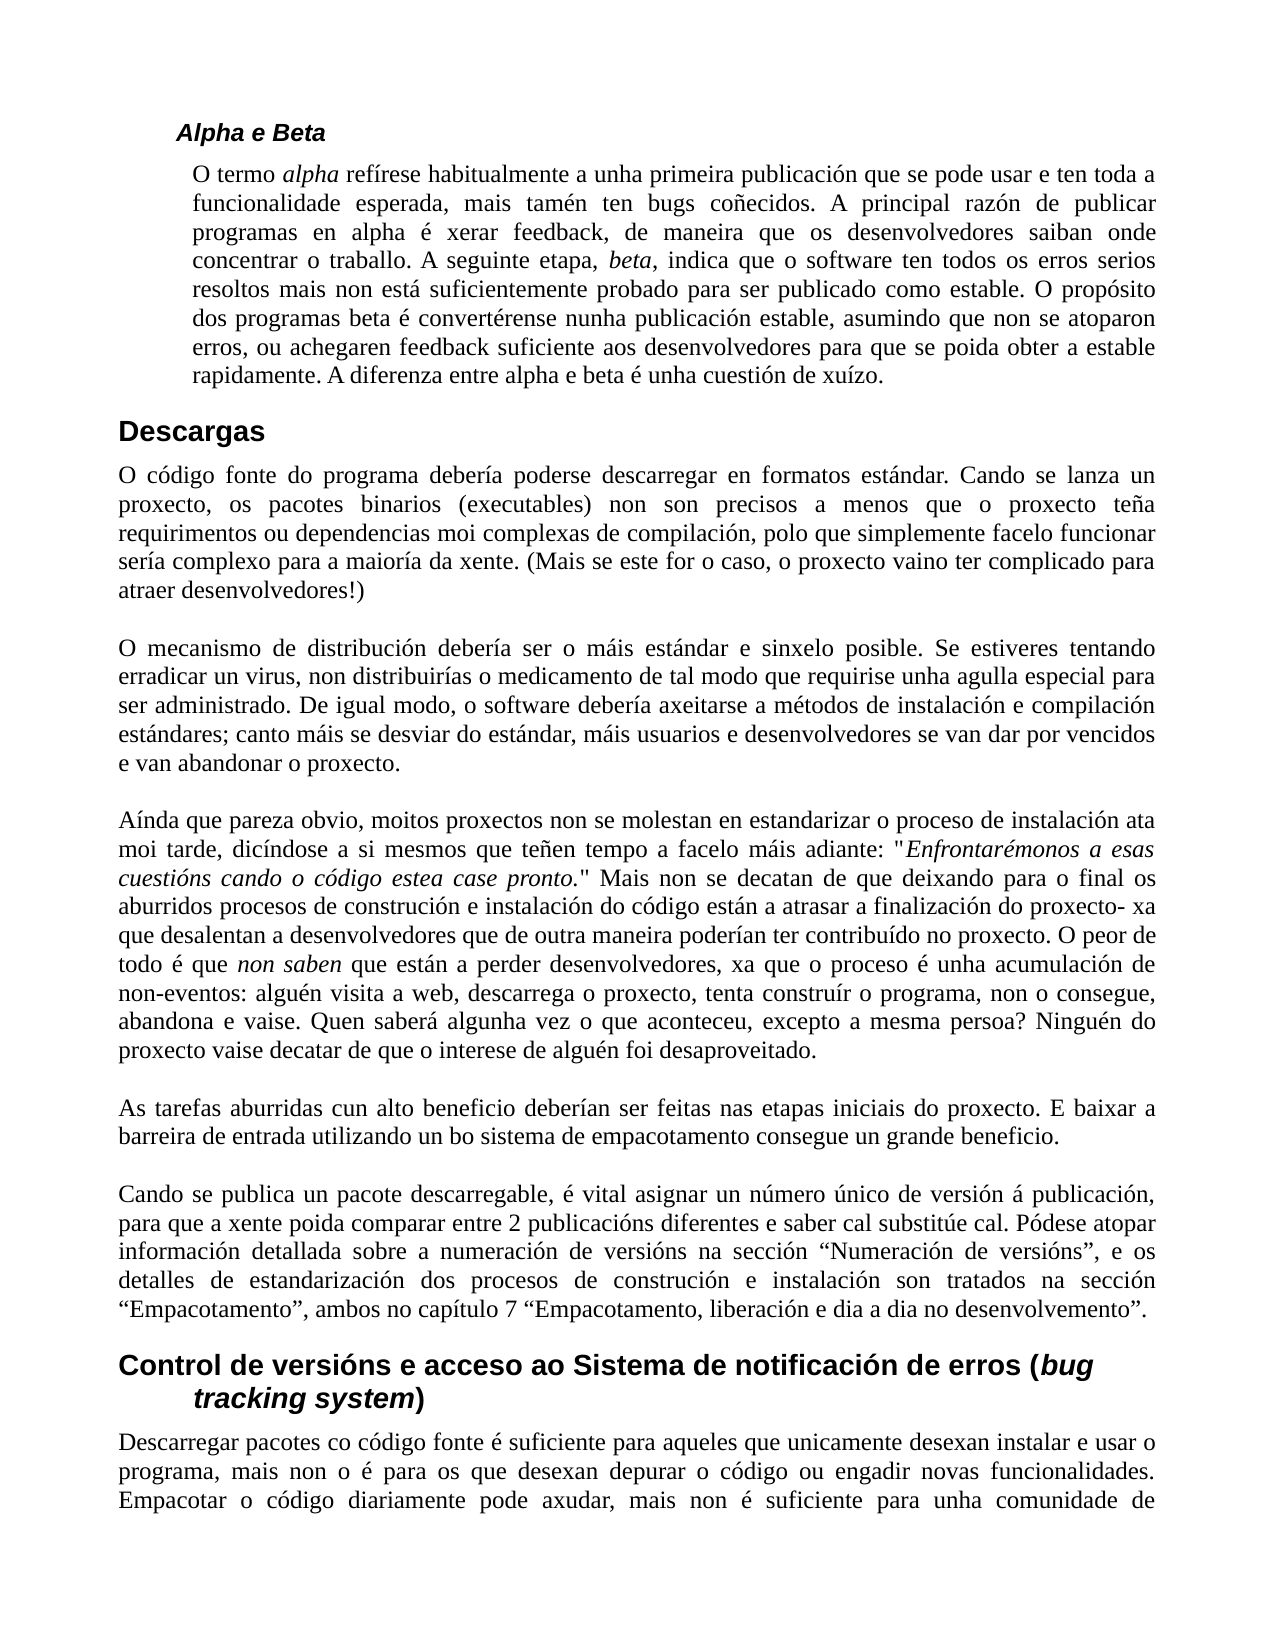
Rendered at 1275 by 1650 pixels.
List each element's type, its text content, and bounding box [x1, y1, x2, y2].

subtitle Alpha e Beta [176, 118, 1157, 147]
text Descarregar pacotes co código fonte é suficiente para aqueles que unicamente desexan instalar e usar o programa, mais non o é para os que desexan depurar o código ou engadir novas funcionalidades. Empacotar o código diariamente pode axudar, mais non é suficiente para unha comunidade de [118, 1427, 1157, 1513]
subtitle Descargas [118, 414, 1157, 448]
text O termo alpha refírese habitualmente a unha primeira publicación que se pode usar e ten toda a funcionalidade esperada, mais tamén ten bugs coñecidos. A principal razón de publicar programas en alpha é xerar feedback, de maneira que os desenvolvedores saiban onde concentrar o traballo. A seguinte etapa, beta, indica que o software ten todos os erros serios resoltos mais non está suficientemente probado para ser publicado como estable. O propósito dos programas beta é convertérense nunha publicación estable, asumindo que non se atoparon erros, ou achegaren feedback suficiente aos desenvolvedores para que se poida obter a estable rapidamente. A diferenza entre alpha e beta é unha cuestión de xuízo. [192, 159, 1157, 389]
text As tarefas aburridas cun alto beneficio deberían ser feitas nas etapas iniciais do proxecto. E baixar a barreira de entrada utilizando un bo sistema de empacotamento consegue un grande beneficio. [118, 1093, 1157, 1150]
text O mecanismo de distribución debería ser o máis estándar e sinxelo posible. Se estiveres tentando erradicar un virus, non distribuirías o medicamento de tal modo que requirise unha agulla especial para ser administrado. De igual modo, o software debería axeitarse a métodos de instalación e compilación estándares; canto máis se desviar do estándar, máis usuarios e desenvolvedores se van dar por vencidos e van abandonar o proxecto. [118, 633, 1157, 776]
text Cando se publica un pacote descarregable, é vital asignar un número único de versión á publicación, para que a xente poida comparar entre 2 publicacións diferentes e saber cal substitúe cal. Pódese atopar información detallada sobre a numeración de versións na sección “Numeración de versións”, e os detalles de estandarización dos procesos de construción e instalación son tratados na sección “Empacotamento”, ambos no capítulo 7 “Empacotamento, liberación e dia a dia no desenvolvemento”. [118, 1179, 1157, 1323]
text O código fonte do programa debería poderse descarregar en formatos estándar. Cando se lanza un proxecto, os pacotes binarios (executables) non son precisos a menos que o proxecto teña requirimentos ou dependencias moi complexas de compilación, polo que simplemente facelo funcionar sería complexo para a maioría da xente. (Mais se este for o caso, o proxecto vaino ter complicado para atraer desenvolvedores!) [118, 460, 1157, 604]
subtitle Control de versións e acceso ao Sistema de notificación de erros (bug tracking system) [118, 1348, 1157, 1415]
text Aínda que pareza obvio, moitos proxectos non se molestan en estandarizar o proceso de instalación ata moi tarde, dicíndose a si mesmos que teñen tempo a facelo máis adiante: "Enfrontarémonos a esas cuestións cando o código estea case pronto." Mais non se decatan de que deixando para o final os aburridos procesos de construción e instalación do código están a atrasar a finalización do proxecto- xa que desalentan a desenvolvedores que de outra maneira poderían ter contribuído no proxecto. O peor de todo é que non saben que están a perder desenvolvedores, xa que o proceso é unha acumulación de non-eventos: alguén visita a web, descarrega o proxecto, tenta construír o programa, non o consegue, abandona e vaise. Quen saberá algunha vez o que aconteceu, excepto a mesma persoa? Ninguén do proxecto vaise decatar de que o interese de alguén foi desaproveitado. [118, 805, 1157, 1064]
